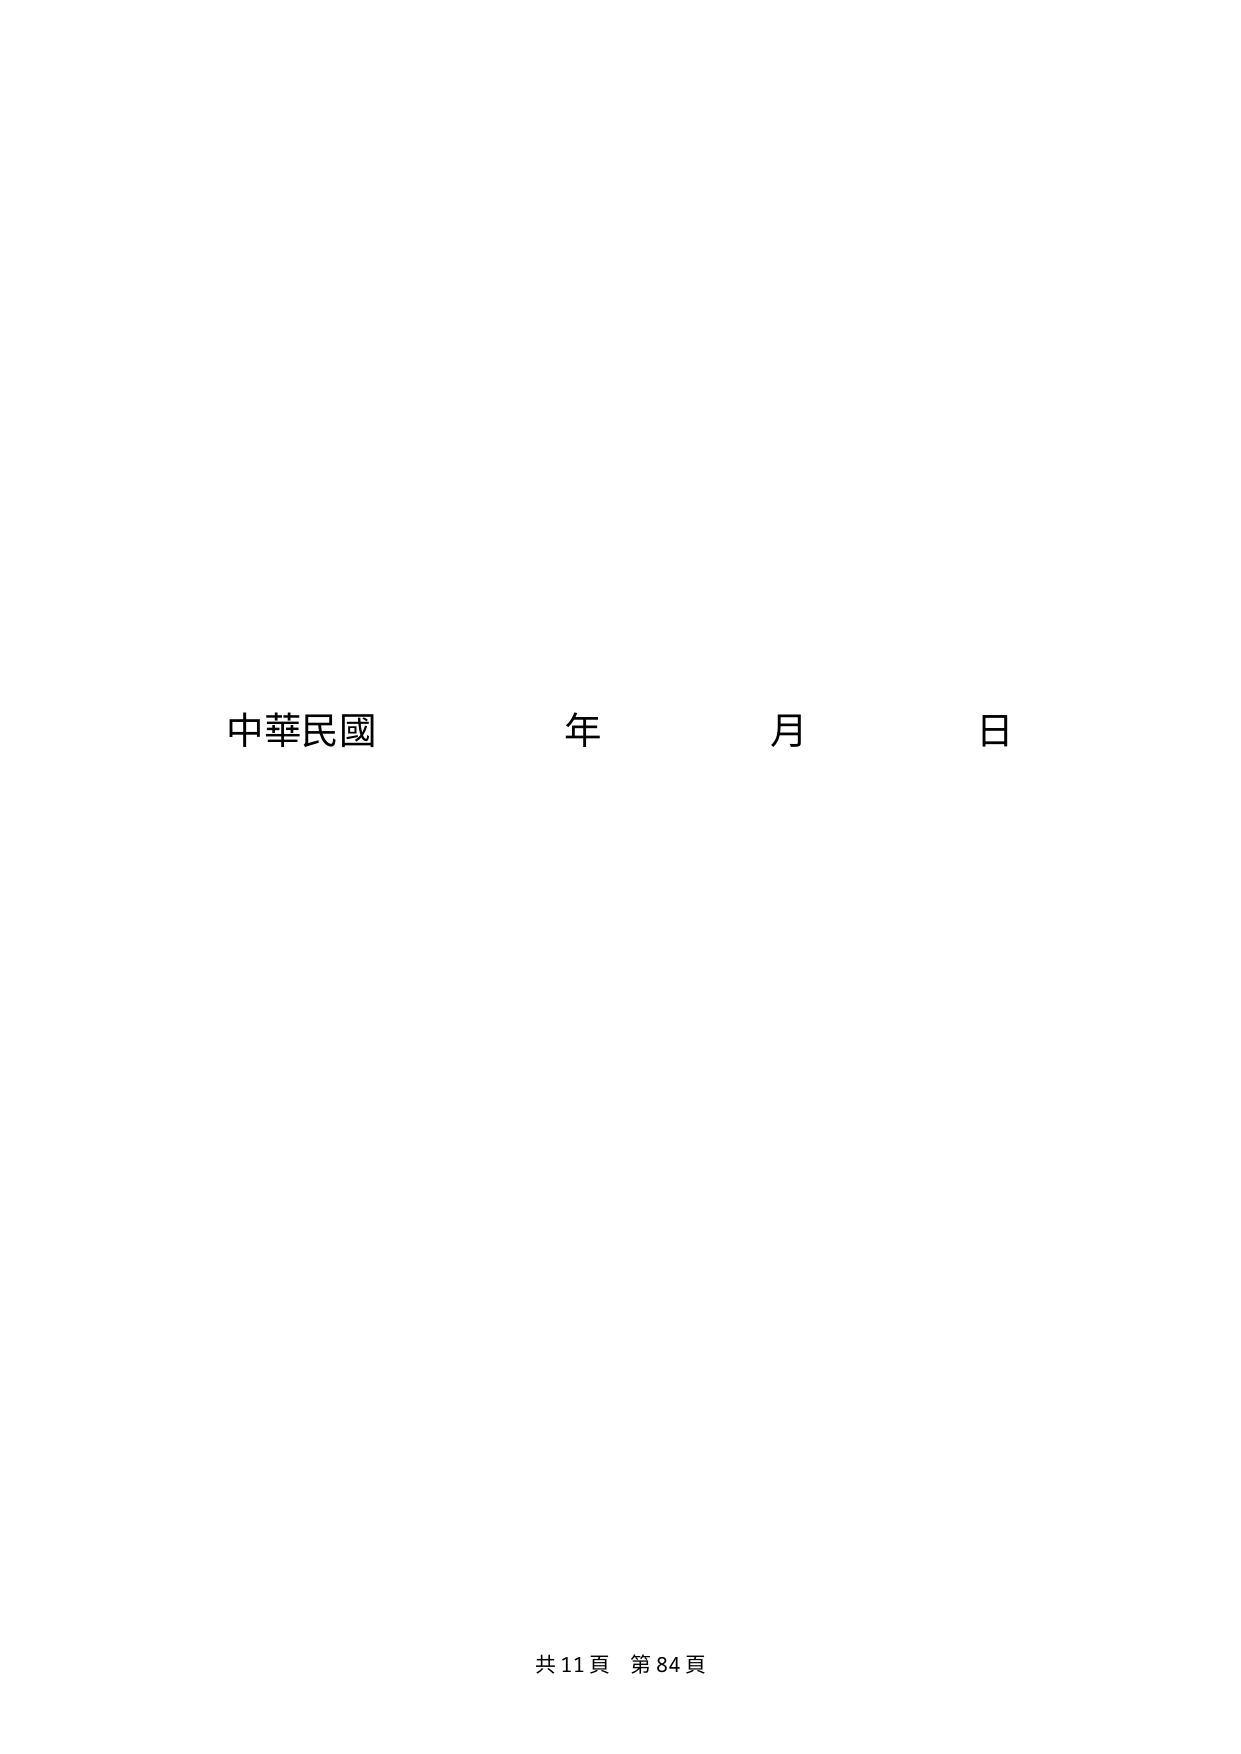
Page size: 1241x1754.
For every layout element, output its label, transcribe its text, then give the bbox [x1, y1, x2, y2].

text 中華民國 年 月 日 [118, 686, 1122, 749]
